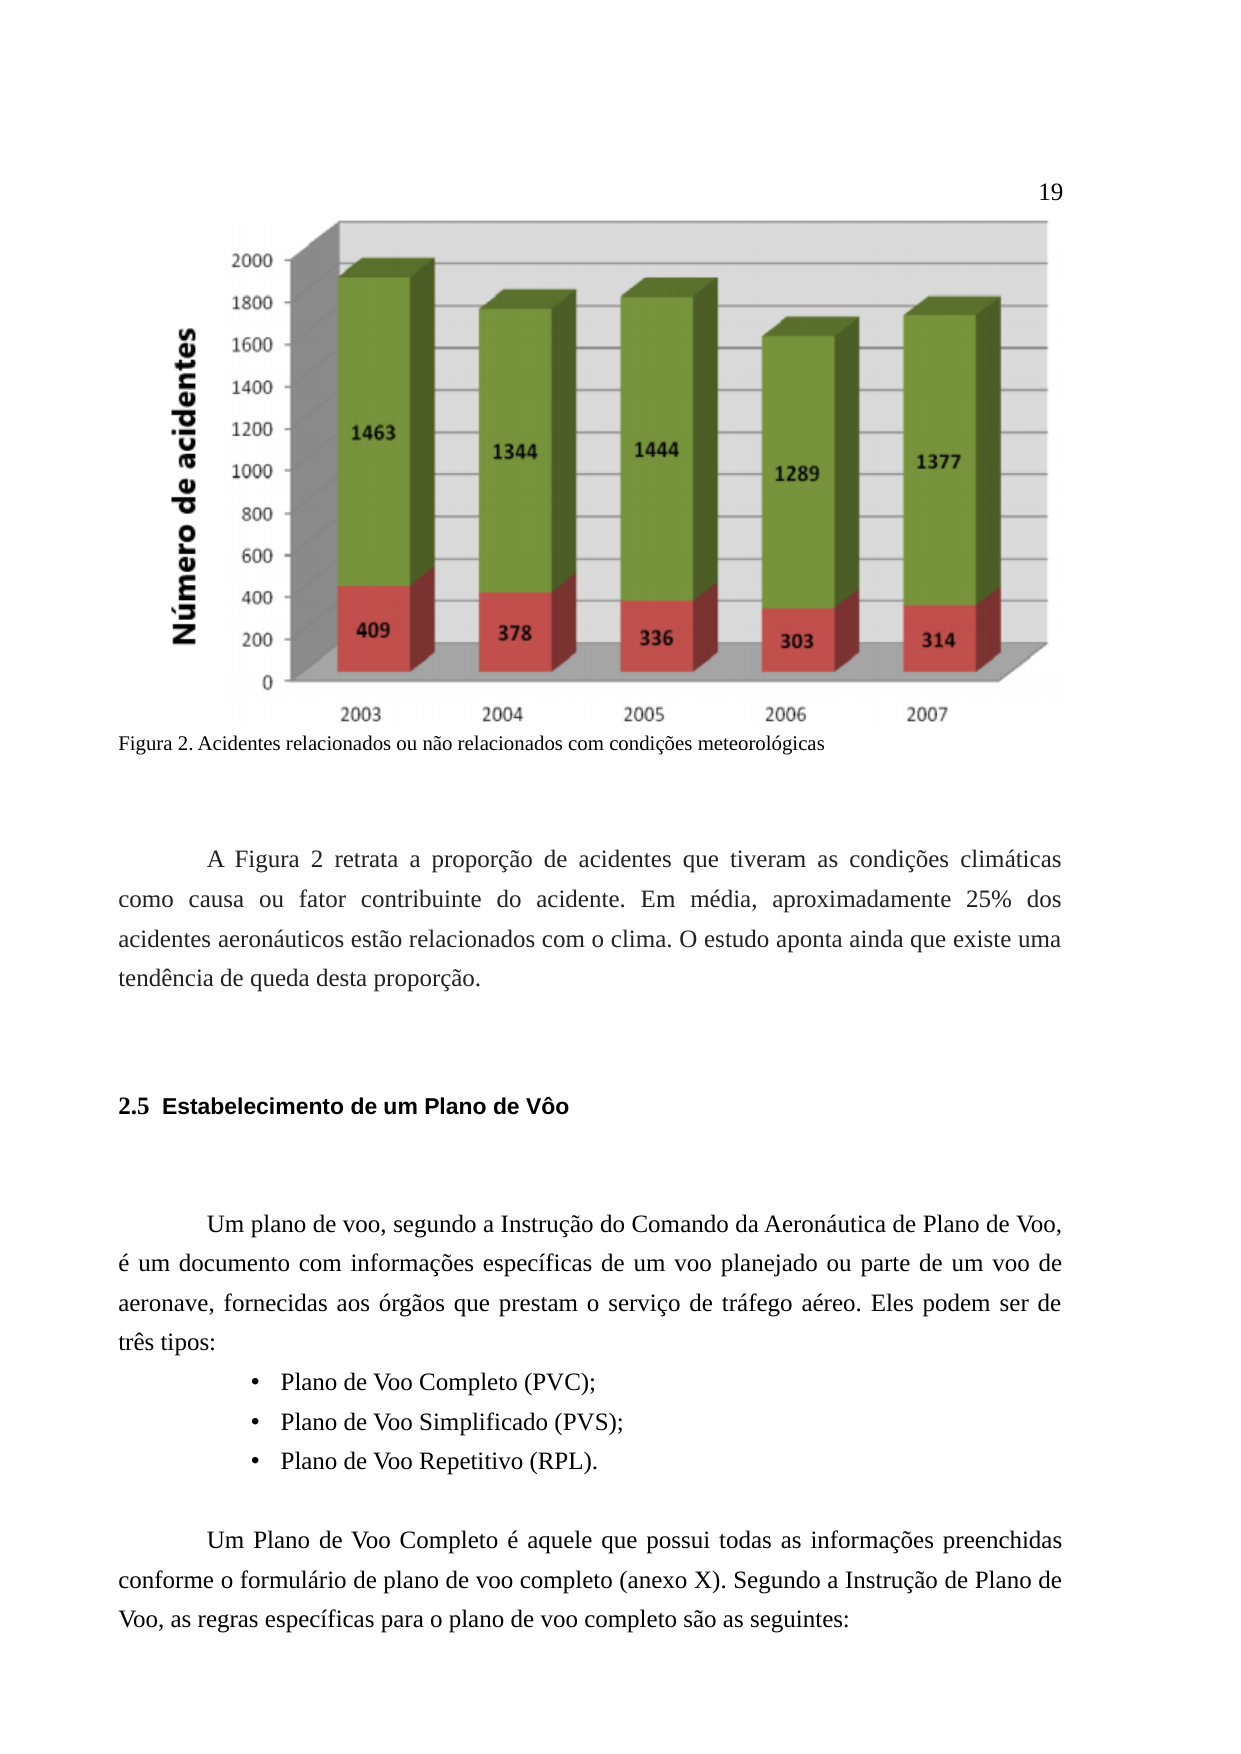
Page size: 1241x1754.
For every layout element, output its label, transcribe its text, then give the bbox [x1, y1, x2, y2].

text Um plano de voo, segundo a Instrução do Comando da Aeronáutica de Plano de Voo, é um documento com informações específicas de um voo planejado ou parte de um voo de aeronave, fornecidas aos órgãos que prestam o serviço de tráfego aéreo. Eles podem ser de três tipos: [118, 1209, 1063, 1356]
list Plano de Voo Repetitivo (RPL). [162, 1446, 1063, 1475]
subtitle Estabelecimento de um Plano de Vôo [118, 1091, 1063, 1120]
text Figura 2. Acidentes relacionados ou não relacionados com condições meteorológicas [118, 726, 1063, 754]
text A Figura 2 retrata a proporção de acidentes que tiveram as condições climáticas como causa ou fator contribuinte do acidente. Em média, aproximadamente 25% dos acidentes aeronáuticos estão relacionados com o clima. O estudo aponta ainda que existe uma tendência de queda desta proporção. [118, 844, 1063, 992]
list Plano de Voo Completo (PVC); [162, 1367, 1063, 1396]
list Plano de Voo Simplificado (PVS); [162, 1407, 1063, 1435]
text Um Plano de Voo Completo é aquele que possui todas as informações preenchidas conforme o formulário de plano de voo completo (anexo X). Segundo a Instrução de Plano de Voo, as regras específicas para o plano de voo completo são as seguintes: [118, 1525, 1063, 1633]
picture [118, 219, 1063, 726]
